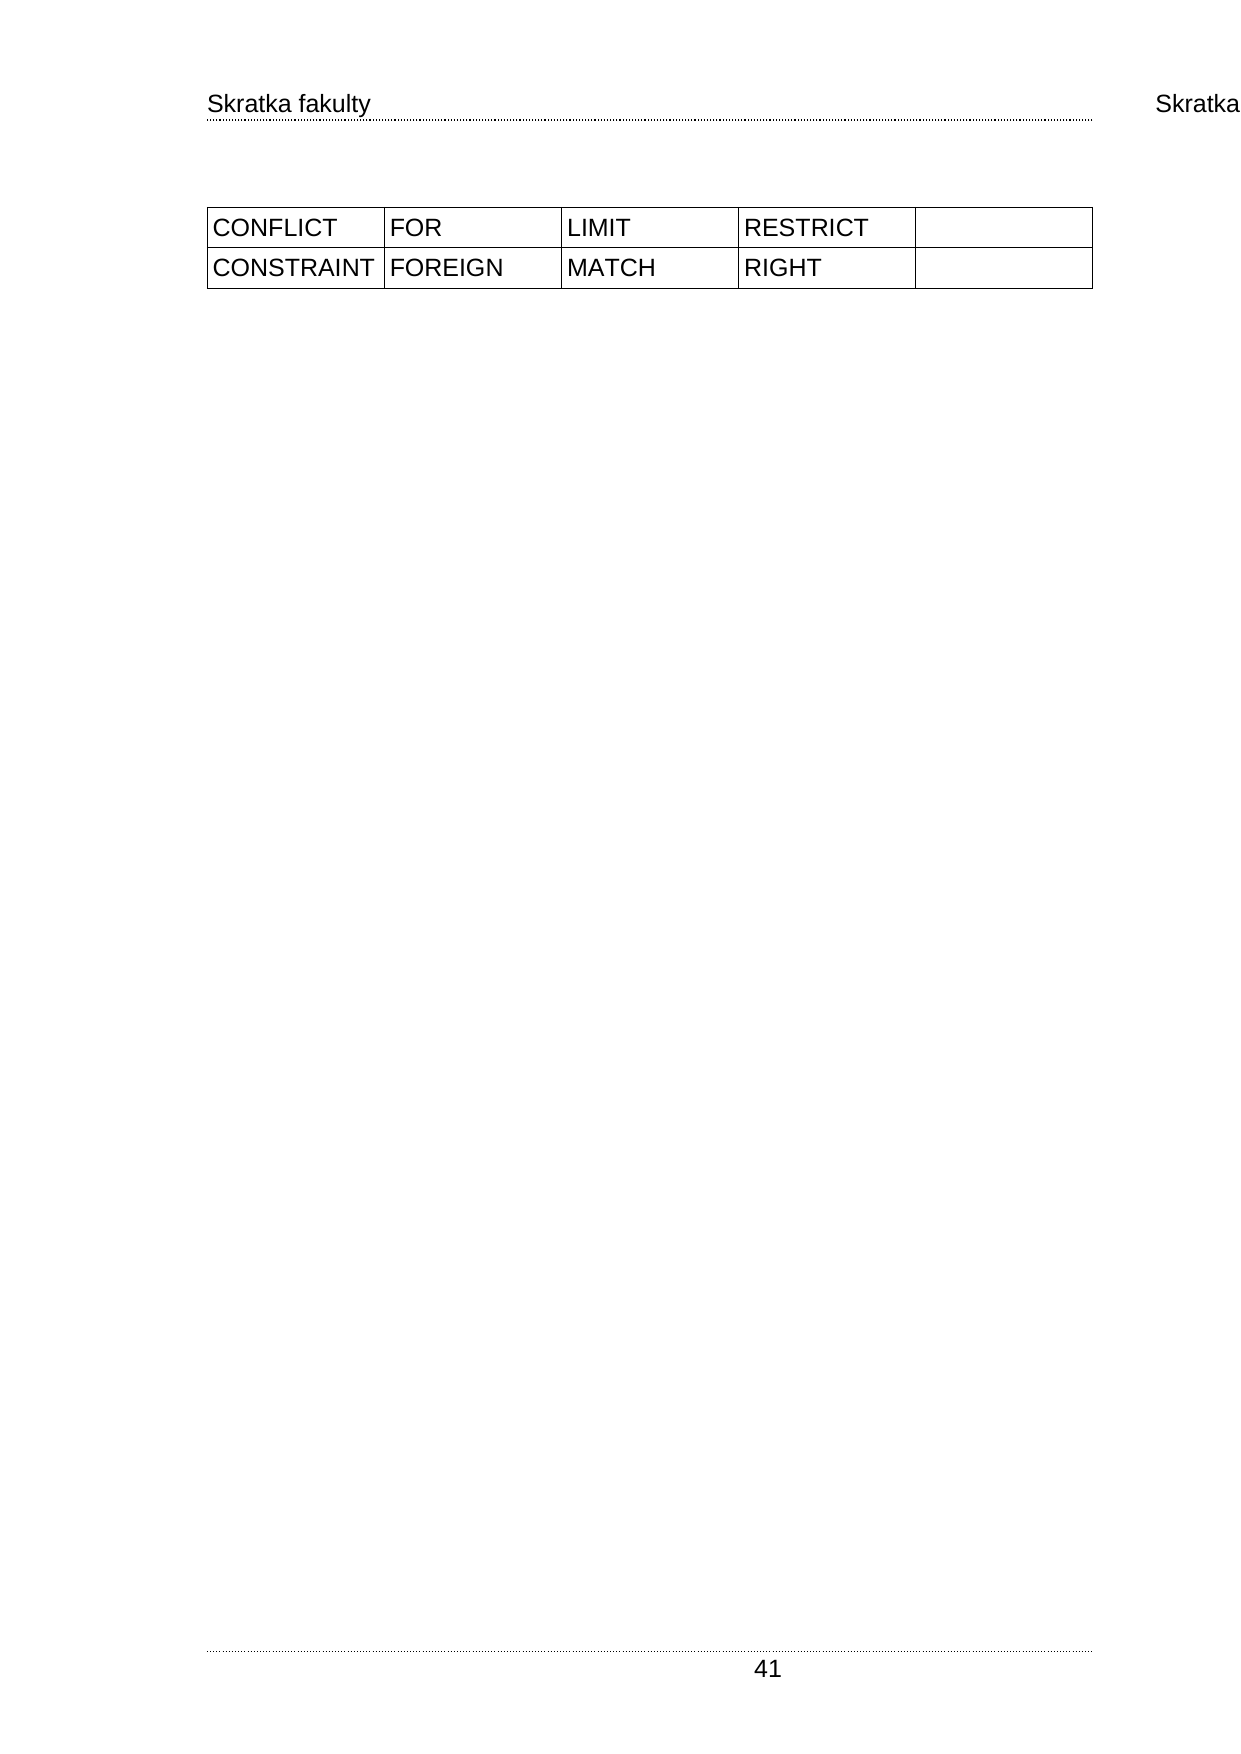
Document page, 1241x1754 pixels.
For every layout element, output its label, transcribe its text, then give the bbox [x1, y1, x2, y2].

table_cell [916, 248, 1092, 287]
table_cell LIMIT [562, 208, 738, 247]
table_cell CONSTRAINT [208, 248, 384, 287]
table_cell RESTRICT [739, 208, 915, 247]
table_cell [916, 208, 1092, 247]
table_cell RIGHT [739, 248, 915, 287]
table_cell MATCH [562, 248, 738, 287]
table_cell FOR [385, 208, 561, 247]
table_cell FOREIGN [385, 248, 561, 287]
table_cell CONFLICT [208, 208, 384, 247]
